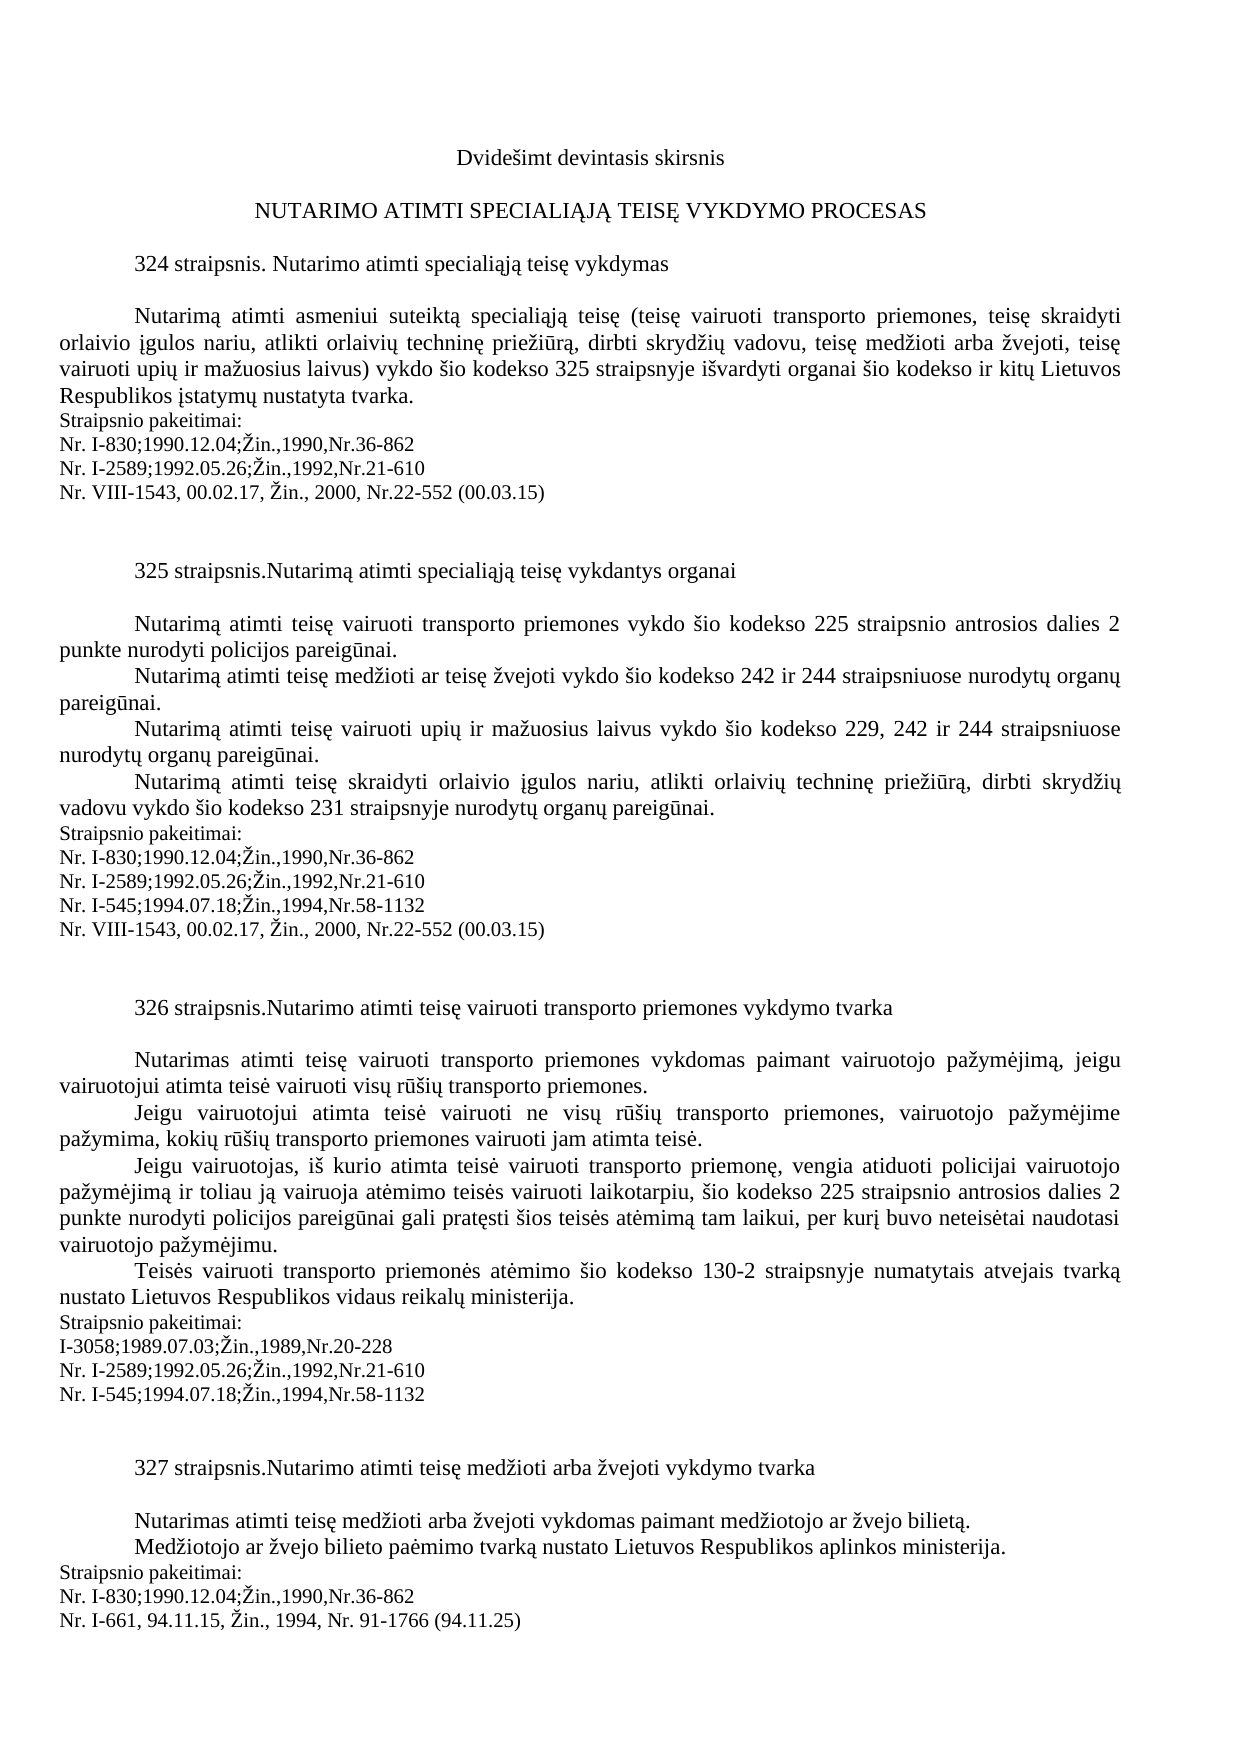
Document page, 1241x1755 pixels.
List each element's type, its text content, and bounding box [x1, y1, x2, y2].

text I-3058;1989.07.03;Žin.,1989,Nr.20-228 [59, 1334, 1122, 1358]
text Nutarimą atimti teisę skraidyti orlaivio įgulos nariu, atlikti orlaivių techninę priežiūrą, dirbti skrydžių vadovu vykdo šio kodekso 231 straipsnyje nurodytų organų pareigūnai. [59, 768, 1122, 821]
text Nutarimą atimti asmeniui suteiktą specialiąją teisę (teisę vairuoti transporto priemones, teisę skraidyti orlaivio įgulos nariu, atlikti orlaivių techninę priežiūrą, dirbti skrydžių vadovu, teisę medžioti arba žvejoti, teisę vairuoti upių ir mažuosius laivus) vykdo šio kodekso 325 straipsnyje išvardyti organai šio kodekso ir kitų Lietuvos Respublikos įstatymų nustatyta tvarka. [59, 303, 1122, 408]
text Nr. I-545;1994.07.18;Žin.,1994,Nr.58-1132 [59, 1382, 1122, 1406]
text Medžiotojo ar žvejo bilieto paėmimo tvarką nustato Lietuvos Respublikos aplinkos ministerija. [59, 1533, 1122, 1559]
text Jeigu vairuotojas, iš kurio atimta teisė vairuoti transporto priemonę, vengia atiduoti policijai vairuotojo pažymėjimą ir toliau ją vairuoja atėmimo teisės vairuoti laikotarpiu, šio kodekso 225 straipsnio antrosios dalies 2 punkte nurodyti policijos pareigūnai gali pratęsti šios teisės atėmimą tam laikui, per kurį buvo neteisėtai naudotasi vairuotojo pažymėjimu. [59, 1152, 1122, 1257]
text Nr. I-830;1990.12.04;Žin.,1990,Nr.36-862 [59, 844, 1122, 869]
text Nutarimas atimti teisę vairuoti transporto priemones vykdomas paimant vairuotojo pažymėjimą, jeigu vairuotojui atimta teisė vairuoti visų rūšių transporto priemones. [59, 1046, 1122, 1099]
text 326 straipsnis.Nutarimo atimti teisę vairuoti transporto priemones vykdymo tvarka [59, 993, 1122, 1020]
text Straipsnio pakeitimai: [59, 408, 1122, 432]
text 327 straipsnis.Nutarimo atimti teisę medžioti arba žvejoti vykdymo tvarka [59, 1454, 1122, 1481]
text Nutarimą atimti teisę vairuoti upių ir mažuosius laivus vykdo šio kodekso 229, 242 ir 244 straipsniuose nurodytų organų pareigūnai. [59, 715, 1122, 768]
text Dvidešimt devintasis skirsnis [59, 144, 1122, 171]
text Nr. VIII-1543, 00.02.17, Žin., 2000, Nr.22-552 (00.03.15) [59, 917, 1122, 941]
text Nutarimas atimti teisę medžioti arba žvejoti vykdomas paimant medžiotojo ar žvejo bilietą. [59, 1507, 1122, 1533]
text Nr. I-830;1990.12.04;Žin.,1990,Nr.36-862 [59, 432, 1122, 456]
text 325 straipsnis.Nutarimą atimti specialiąją teisę vykdantys organai [59, 557, 1122, 583]
text Jeigu vairuotojui atimta teisė vairuoti ne visų rūšių transporto priemones, vairuotojo pažymėjime pažymima, kokių rūšių transporto priemones vairuoti jam atimta teisė. [59, 1099, 1122, 1152]
text Straipsnio pakeitimai: [59, 1310, 1122, 1334]
text Straipsnio pakeitimai: [59, 1559, 1122, 1584]
text Nr. I-830;1990.12.04;Žin.,1990,Nr.36-862 [59, 1584, 1122, 1608]
text Teisės vairuoti transporto priemonės atėmimo šio kodekso 130-2 straipsnyje numatytais atvejais tvarką nustato Lietuvos Respublikos vidaus reikalų ministerija. [59, 1257, 1122, 1310]
text 324 straipsnis. Nutarimo atimti specialiąją teisę vykdymas [59, 250, 1122, 276]
text Nr. I-2589;1992.05.26;Žin.,1992,Nr.21-610 [59, 1358, 1122, 1382]
text Nr. I-545;1994.07.18;Žin.,1994,Nr.58-1132 [59, 893, 1122, 917]
text Nutarimą atimti teisę medžioti ar teisę žvejoti vykdo šio kodekso 242 ir 244 straipsniuose nurodytų organų pareigūnai. [59, 662, 1122, 715]
text Straipsnio pakeitimai: [59, 821, 1122, 844]
text Nr. VIII-1543, 00.02.17, Žin., 2000, Nr.22-552 (00.03.15) [59, 480, 1122, 504]
text NUTARIMO ATIMTI SPECIALIĄJĄ TEISĘ VYKDYMO PROCESAS [59, 197, 1122, 223]
text Nutarimą atimti teisę vairuoti transporto priemones vykdo šio kodekso 225 straipsnio antrosios dalies 2 punkte nurodyti policijos pareigūnai. [59, 610, 1122, 662]
text Nr. I-2589;1992.05.26;Žin.,1992,Nr.21-610 [59, 869, 1122, 893]
text Nr. I-2589;1992.05.26;Žin.,1992,Nr.21-610 [59, 456, 1122, 480]
text Nr. I-661, 94.11.15, Žin., 1994, Nr. 91-1766 (94.11.25) [59, 1608, 1122, 1632]
